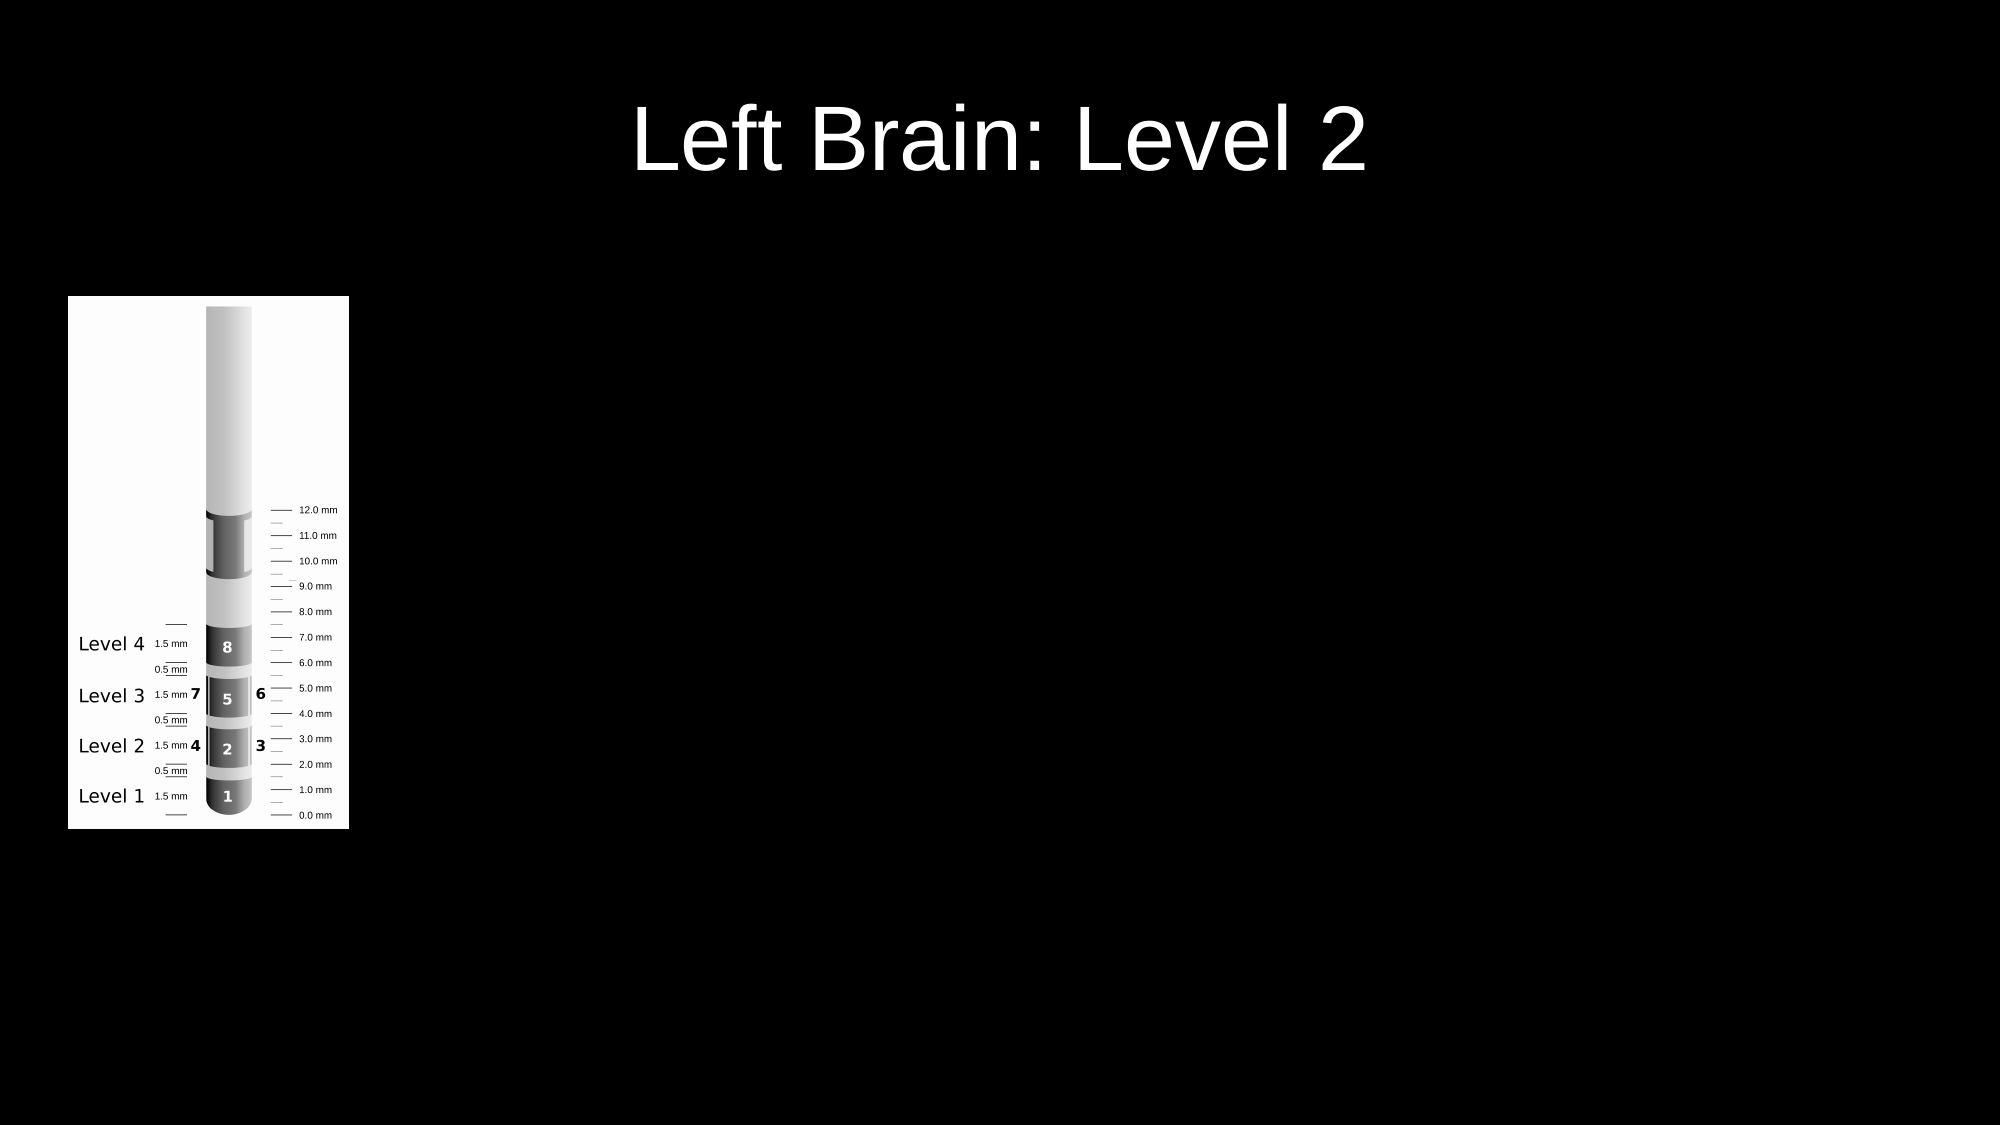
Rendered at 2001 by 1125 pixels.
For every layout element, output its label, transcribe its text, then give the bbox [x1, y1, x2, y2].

picture [68, 296, 349, 829]
title Left Brain: Level 2 [99, 44, 1900, 233]
